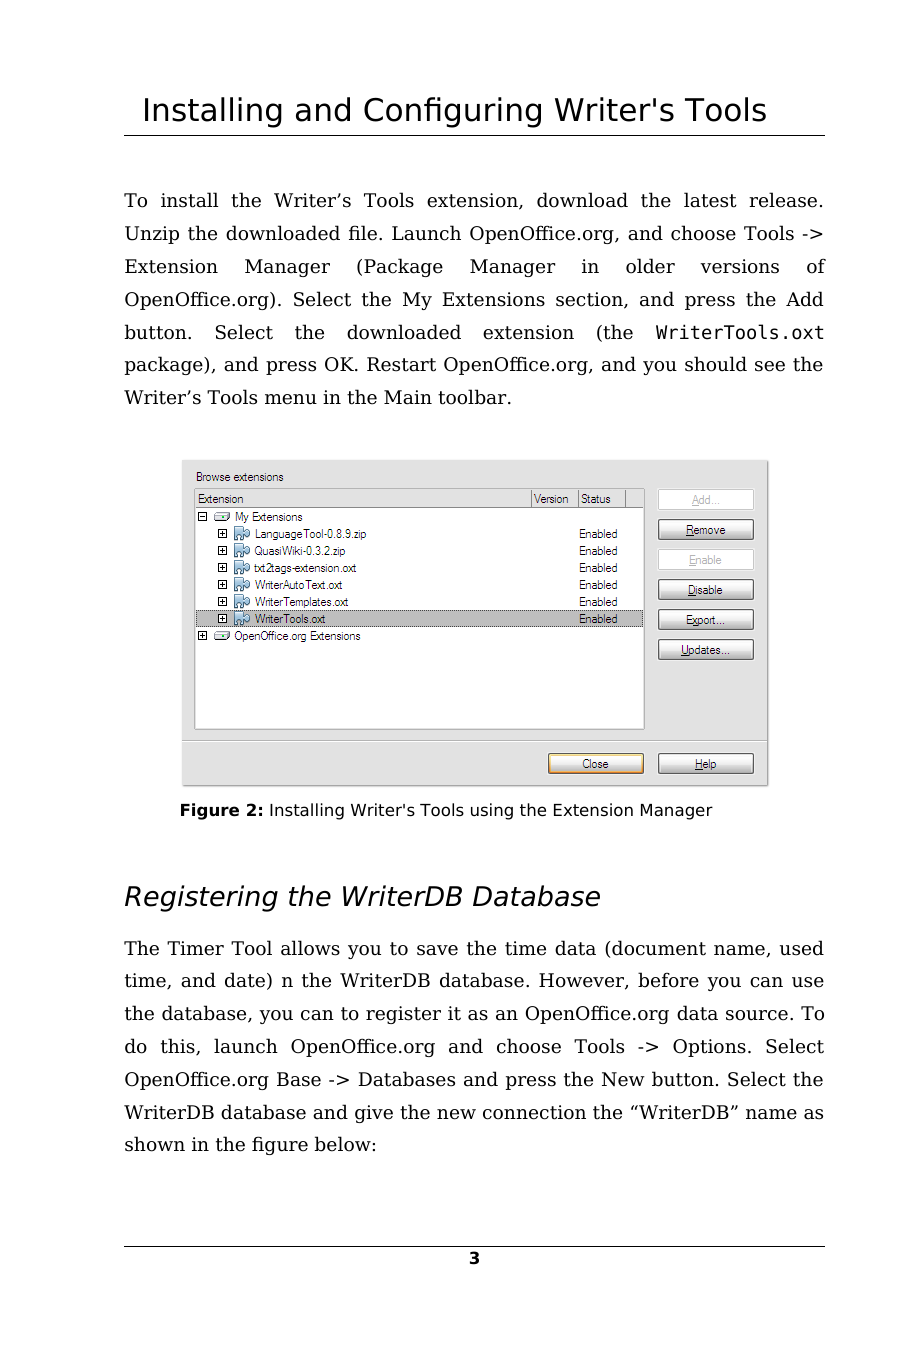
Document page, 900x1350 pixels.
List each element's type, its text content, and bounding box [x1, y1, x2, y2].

text The Timer Tool allows you to save the time data (document name, used time, and date) n the WriterDB database. However, before you can use the database, you can to register it as an OpenOffice.org data source. To do this, launch OpenOffice.org and choose Tools -> Options. Select OpenOffice.org Base -> Databases and press the New button. Select the WriterDB database and give the new connection the “WriterDB” name as shown in the figure below: [124, 938, 825, 1156]
text Figure 2: Installing Writer's Tools using the Extension Manager [179, 789, 770, 820]
subtitle Installing and Configuring Writer's Tools [124, 75, 825, 135]
text To install the Writer’s Tools extension, download the latest release. Unzip the downloaded file. Launch OpenOffice.org, and choose Tools -> Extension Manager (Package Manager in older versions of OpenOffice.org). Select the My Extensions section, and press the Add button. Select the downloaded extension (the WriterTools.oxt package), and press OK. Restart OpenOffice.org, and you should see the Writer’s Tools menu in the Main toolbar. [124, 190, 825, 409]
picture [179, 457, 770, 789]
subtitle Registering the WriterDB Database [124, 881, 825, 913]
